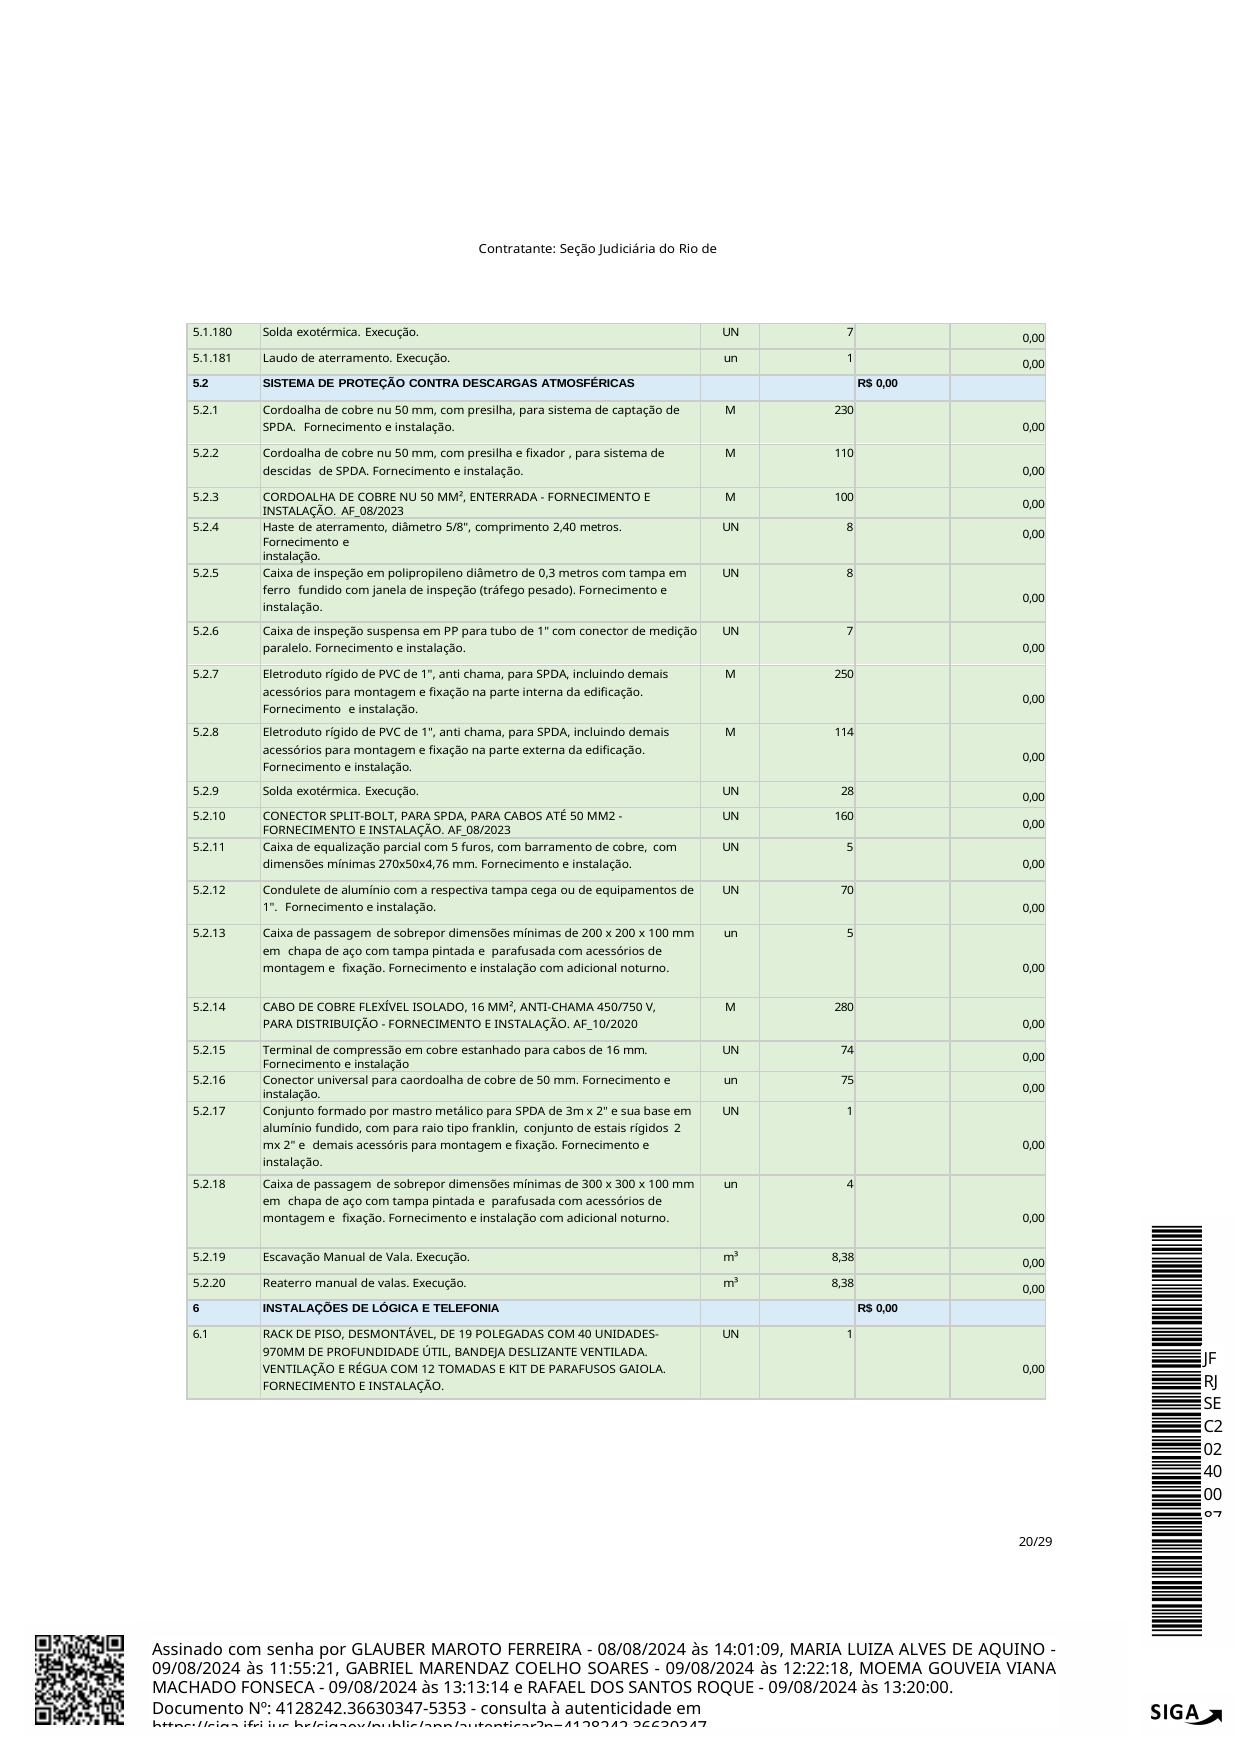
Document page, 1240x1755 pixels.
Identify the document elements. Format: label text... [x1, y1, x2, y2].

table_cell [856, 488, 949, 517]
table_cell 110 [760, 445, 854, 487]
table_cell 114 [760, 724, 854, 781]
table_cell 1 [760, 350, 854, 374]
table_cell 0,00 [951, 402, 1045, 443]
table_cell 0,00 [951, 445, 1045, 487]
table_cell 8 [760, 565, 854, 621]
table_cell 0,00 [951, 1042, 1045, 1071]
table_cell [760, 376, 854, 400]
table_cell Laudo de aterramento. Execução. [261, 350, 700, 374]
table_cell M [701, 402, 759, 443]
table_cell 0,00 [951, 350, 1045, 374]
table_cell un [701, 925, 759, 997]
table_cell 5.2.1 [188, 402, 260, 443]
table_cell [856, 882, 949, 924]
text JFRJSEC202400087A [1203, 1347, 1224, 1517]
table_cell Solda exotérmica. Execução. [261, 782, 700, 807]
table_cell 1 [760, 1102, 854, 1174]
table_cell 5.2.10 [188, 808, 260, 837]
table_cell Reaterro manual de valas. Execução. [261, 1275, 700, 1299]
table_cell Cordoalha de cobre nu 50 mm, com presilha, para sistema de captação de SPDA. Fornecimento e instalação. [261, 402, 700, 443]
table_cell [856, 1327, 949, 1398]
table_cell 0,00 [951, 808, 1045, 837]
table_cell un [701, 1072, 759, 1101]
table_cell 0,00 [951, 839, 1045, 880]
table_cell 5.2.6 [188, 623, 260, 664]
table_cell [856, 724, 949, 781]
table_cell 5 [760, 925, 854, 997]
table_cell UN [701, 1042, 759, 1071]
table_cell 5.2.4 [188, 519, 260, 563]
table_cell [856, 1275, 949, 1299]
table_cell 5.2.18 [188, 1176, 260, 1247]
table_cell [856, 565, 949, 621]
table_cell UN [701, 782, 759, 807]
table_cell UN [701, 519, 759, 563]
table_cell 160 [760, 808, 854, 837]
table_cell 0,00 [951, 1249, 1045, 1273]
table_cell UN [701, 565, 759, 621]
table_cell 28 [760, 782, 854, 807]
table_cell Terminal de compressão em cobre estanhado para cabos de 16 mm. Fornecimento e instalação [261, 1042, 700, 1071]
table_cell M [701, 724, 759, 781]
table_cell 0,00 [951, 998, 1045, 1040]
table_cell 5.2.12 [188, 882, 260, 924]
table_cell un [701, 1176, 759, 1247]
table_cell SISTEMA DE PROTEÇÃO CONTRA DESCARGAS ATMOSFÉRICAS [261, 376, 700, 400]
table_cell 5.2 [188, 376, 260, 400]
table_cell 0,00 [951, 519, 1045, 563]
table_cell 5.2.13 [188, 925, 260, 997]
table_cell [856, 519, 949, 563]
table_cell m³ [701, 1249, 759, 1273]
table_cell [856, 925, 949, 997]
table_cell Cordoalha de cobre nu 50 mm, com presilha e fixador , para sistema de descidas de SPDA. Fornecimento e instalação. [261, 445, 700, 487]
table_cell UN [701, 808, 759, 837]
table_cell Conector universal para caordoalha de cobre de 50 mm. Fornecimento e instalação. [261, 1072, 700, 1101]
table_cell [856, 1249, 949, 1273]
table_cell Escavação Manual de Vala. Execução. [261, 1249, 700, 1273]
table_cell M [701, 445, 759, 487]
table_cell [856, 1176, 949, 1247]
table_cell UN [701, 839, 759, 880]
table_header 7 [760, 324, 854, 348]
table_cell 8 [760, 519, 854, 563]
table_cell 0,00 [951, 1275, 1045, 1299]
table_cell 5.2.19 [188, 1249, 260, 1273]
table_cell 280 [760, 998, 854, 1040]
table_cell 0,00 [951, 882, 1045, 924]
table_cell Caixa de passagem de sobrepor dimensões mínimas de 300 x 300 x 100 mm em chapa de aço com tampa pintada e parafusada com acessórios de montagem e fixação. Fornecimento e instalação com adicional noturno. [261, 1176, 700, 1247]
table_cell 5.2.7 [188, 666, 260, 723]
table_cell 6.1 [188, 1327, 260, 1398]
table_cell [856, 1042, 949, 1071]
table_cell M [701, 998, 759, 1040]
table_cell R$ 0,00 [856, 376, 949, 400]
table_cell M [701, 666, 759, 723]
table_cell 0,00 [951, 488, 1045, 517]
table_header 0,00 [951, 324, 1045, 348]
table_cell Caixa de inspeção em polipropileno diâmetro de 0,3 metros com tampa em ferro fundido com janela de inspeção (tráfego pesado). Fornecimento e instalação. [261, 565, 700, 621]
table_cell 0,00 [951, 666, 1045, 723]
table_cell [856, 839, 949, 880]
table_cell CORDOALHA DE COBRE NU 50 MM², ENTERRADA - FORNECIMENTO E INSTALAÇÃO. AF_08/2023 [261, 488, 700, 517]
table_cell Conjunto formado por mastro metálico para SPDA de 3m x 2" e sua base em alumínio fundido, com para raio tipo franklin, conjunto de estais rígidos 2 mx 2" e demais acessóris para montagem e fixação. Fornecimento e instalação. [261, 1102, 700, 1174]
table_cell 5 [760, 839, 854, 880]
table_cell [856, 1072, 949, 1101]
table_cell 5.2.20 [188, 1275, 260, 1299]
table_cell UN [701, 882, 759, 924]
table_cell [856, 998, 949, 1040]
table_cell Condulete de alumínio com a respectiva tampa cega ou de equipamentos de 1". Fornecimento e instalação. [261, 882, 700, 924]
table_cell 230 [760, 402, 854, 443]
table_cell 5.2.2 [188, 445, 260, 487]
table_cell CABO DE COBRE FLEXÍVEL ISOLADO, 16 MM², ANTI-CHAMA 450/750 V, PARA DISTRIBUIÇÃO - FORNECIMENTO E INSTALAÇÃO. AF_10/2020 [261, 998, 700, 1040]
table_cell 100 [760, 488, 854, 517]
table_cell 0,00 [951, 1072, 1045, 1101]
table_cell 5.2.16 [188, 1072, 260, 1101]
table_cell 6 [188, 1301, 260, 1325]
table_cell RACK DE PISO, DESMONTÁVEL, DE 19 POLEGADAS COM 40 UNIDADES- 970MM DE PROFUNDIDADE ÚTIL, BANDEJA DESLIZANTE VENTILADA. VENTILAÇÃO E RÉGUA COM 12 TOMADAS E KIT DE PARAFUSOS GAIOLA. FORNECIMENTO E INSTALAÇÃO. [261, 1327, 700, 1398]
table_cell 0,00 [951, 782, 1045, 807]
table_cell UN [701, 1327, 759, 1398]
table_header Solda exotérmica. Execução. [261, 324, 700, 348]
table_cell Haste de aterramento, diâmetro 5/8", comprimento 2,40 metros. Fornecimento e instalação. [261, 519, 700, 563]
table_cell 8,38 [760, 1249, 854, 1273]
table_cell INSTALAÇÕES DE LÓGICA E TELEFONIA [261, 1301, 700, 1325]
table_cell 5.2.3 [188, 488, 260, 517]
table_cell 5.2.17 [188, 1102, 260, 1174]
table_cell Caixa de inspeção suspensa em PP para tubo de 1" com conector de medição paralelo. Fornecimento e instalação. [261, 623, 700, 664]
table_cell [951, 376, 1045, 400]
table_cell 0,00 [951, 925, 1045, 997]
table_header [856, 324, 949, 348]
table_cell [701, 376, 759, 400]
table_cell 5.2.5 [188, 565, 260, 621]
table_cell 1 [760, 1327, 854, 1398]
table_cell [856, 782, 949, 807]
table_cell [856, 666, 949, 723]
text 20/29 [173, 1533, 1053, 1550]
table_cell 5.1.181 [188, 350, 260, 374]
table_cell 0,00 [951, 1176, 1045, 1247]
table_cell [856, 445, 949, 487]
table_cell [856, 808, 949, 837]
table_cell 4 [760, 1176, 854, 1247]
table_cell Caixa de passagem de sobrepor dimensões mínimas de 200 x 200 x 100 mm em chapa de aço com tampa pintada e parafusada com acessórios de montagem e fixação. Fornecimento e instalação com adicional noturno. [261, 925, 700, 997]
table_cell 74 [760, 1042, 854, 1071]
table_cell CONECTOR SPLIT-BOLT, PARA SPDA, PARA CABOS ATÉ 50 MM2 - FORNECIMENTO E INSTALAÇÃO. AF_08/2023 [261, 808, 700, 837]
table_cell 5.2.14 [188, 998, 260, 1040]
table_cell [856, 1102, 949, 1174]
table_cell 5.2.15 [188, 1042, 260, 1071]
table_cell [951, 1301, 1045, 1325]
table_cell un [701, 350, 759, 374]
table_cell 5.2.9 [188, 782, 260, 807]
table_cell 0,00 [951, 724, 1045, 781]
table_cell Eletroduto rígido de PVC de 1", anti chama, para SPDA, incluindo demais acessórios para montagem e fixação na parte interna da edificação. Fornecimento e instalação. [261, 666, 700, 723]
table_cell Caixa de equalização parcial com 5 furos, com barramento de cobre, com dimensões mínimas 270x50x4,76 mm. Fornecimento e instalação. [261, 839, 700, 880]
table_cell UN [701, 623, 759, 664]
table_header UN [701, 324, 759, 348]
table_cell 0,00 [951, 565, 1045, 621]
table_cell 250 [760, 666, 854, 723]
table_cell 0,00 [951, 623, 1045, 664]
table_cell 8,38 [760, 1275, 854, 1299]
table_cell [701, 1301, 759, 1325]
table_cell 7 [760, 623, 854, 664]
table_cell 5.2.11 [188, 839, 260, 880]
table_header 5.1.180 [188, 324, 260, 348]
table_cell 0,00 [951, 1327, 1045, 1398]
table_cell 0,00 [951, 1102, 1045, 1174]
table_cell UN [701, 1102, 759, 1174]
table_cell 5.2.8 [188, 724, 260, 781]
table_cell [856, 350, 949, 374]
table_cell 70 [760, 882, 854, 924]
table_cell R$ 0,00 [856, 1301, 949, 1325]
table_cell 75 [760, 1072, 854, 1101]
table_cell [856, 402, 949, 443]
table_cell m³ [701, 1275, 759, 1299]
table_cell M [701, 488, 759, 517]
table_cell [856, 623, 949, 664]
table_cell Eletroduto rígido de PVC de 1", anti chama, para SPDA, incluindo demais acessórios para montagem e fixação na parte externa da edificação. Fornecimento e instalação. [261, 724, 700, 781]
table_cell [760, 1301, 854, 1325]
